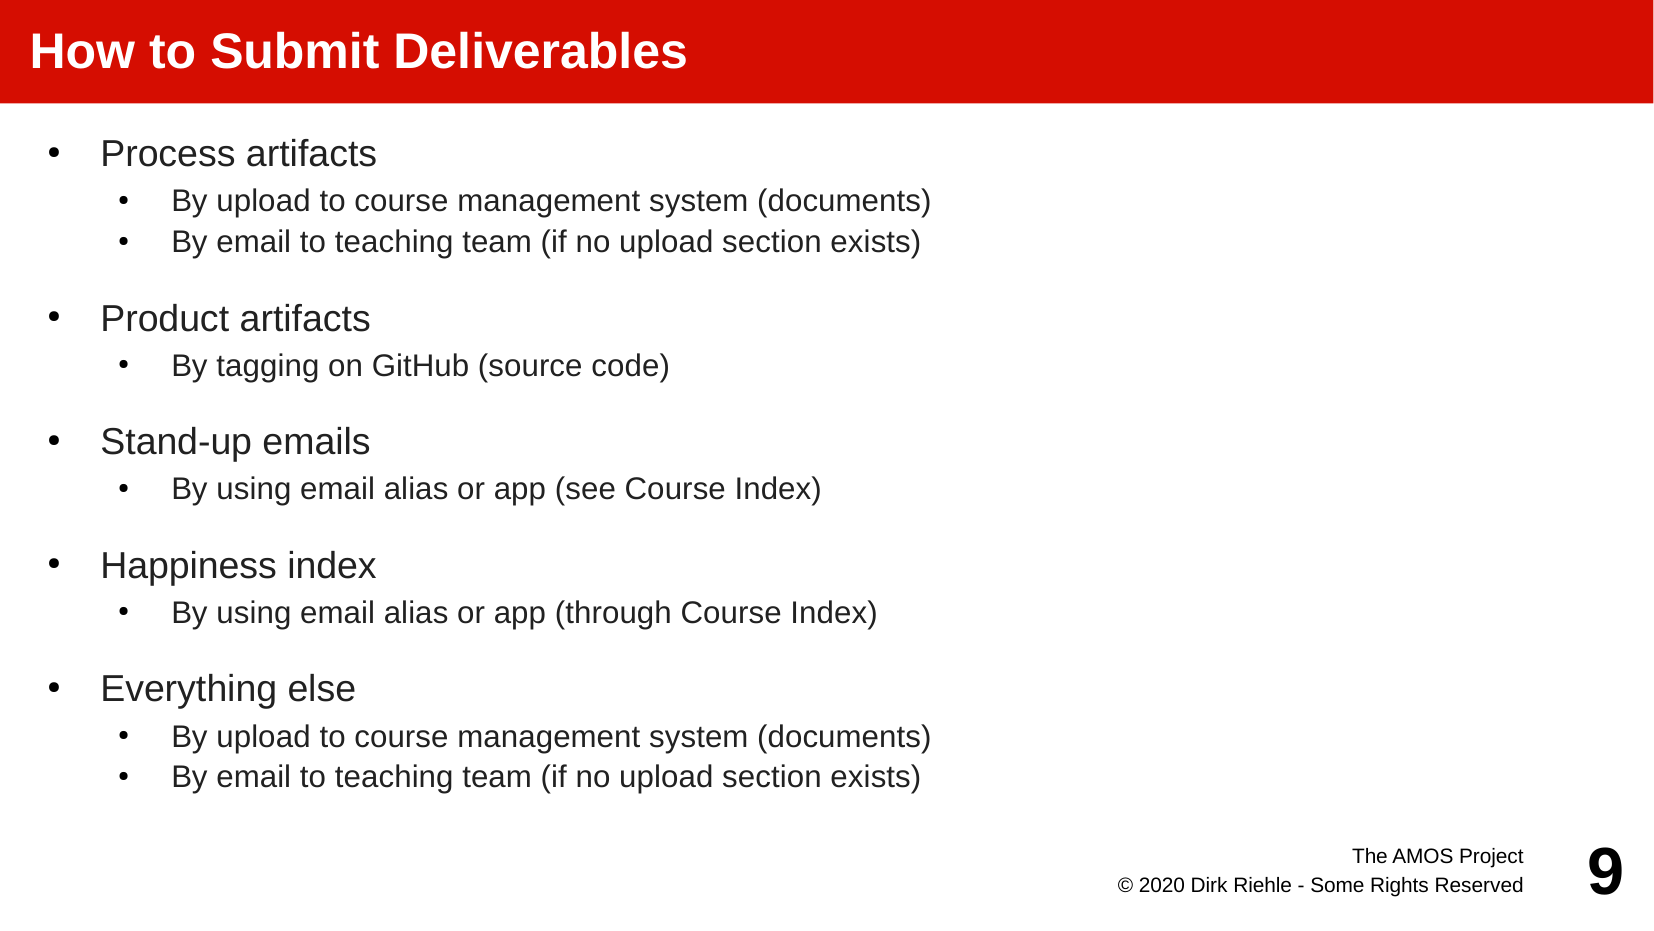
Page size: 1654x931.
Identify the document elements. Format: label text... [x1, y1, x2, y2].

title How to Submit Deliverables [0, 0, 1654, 104]
list Process artifacts By upload to course management system (documents) By email to teaching team (if no upload section exists) Product artifacts By tagging on GitHub (source code) Stand-up emails By using email alias or app (see Course Index) Happiness index By using email alias or app (through Course Index) Everything else By upload to course management system (documents) By email to teaching team (if no upload section exists) [29, 132, 1625, 798]
